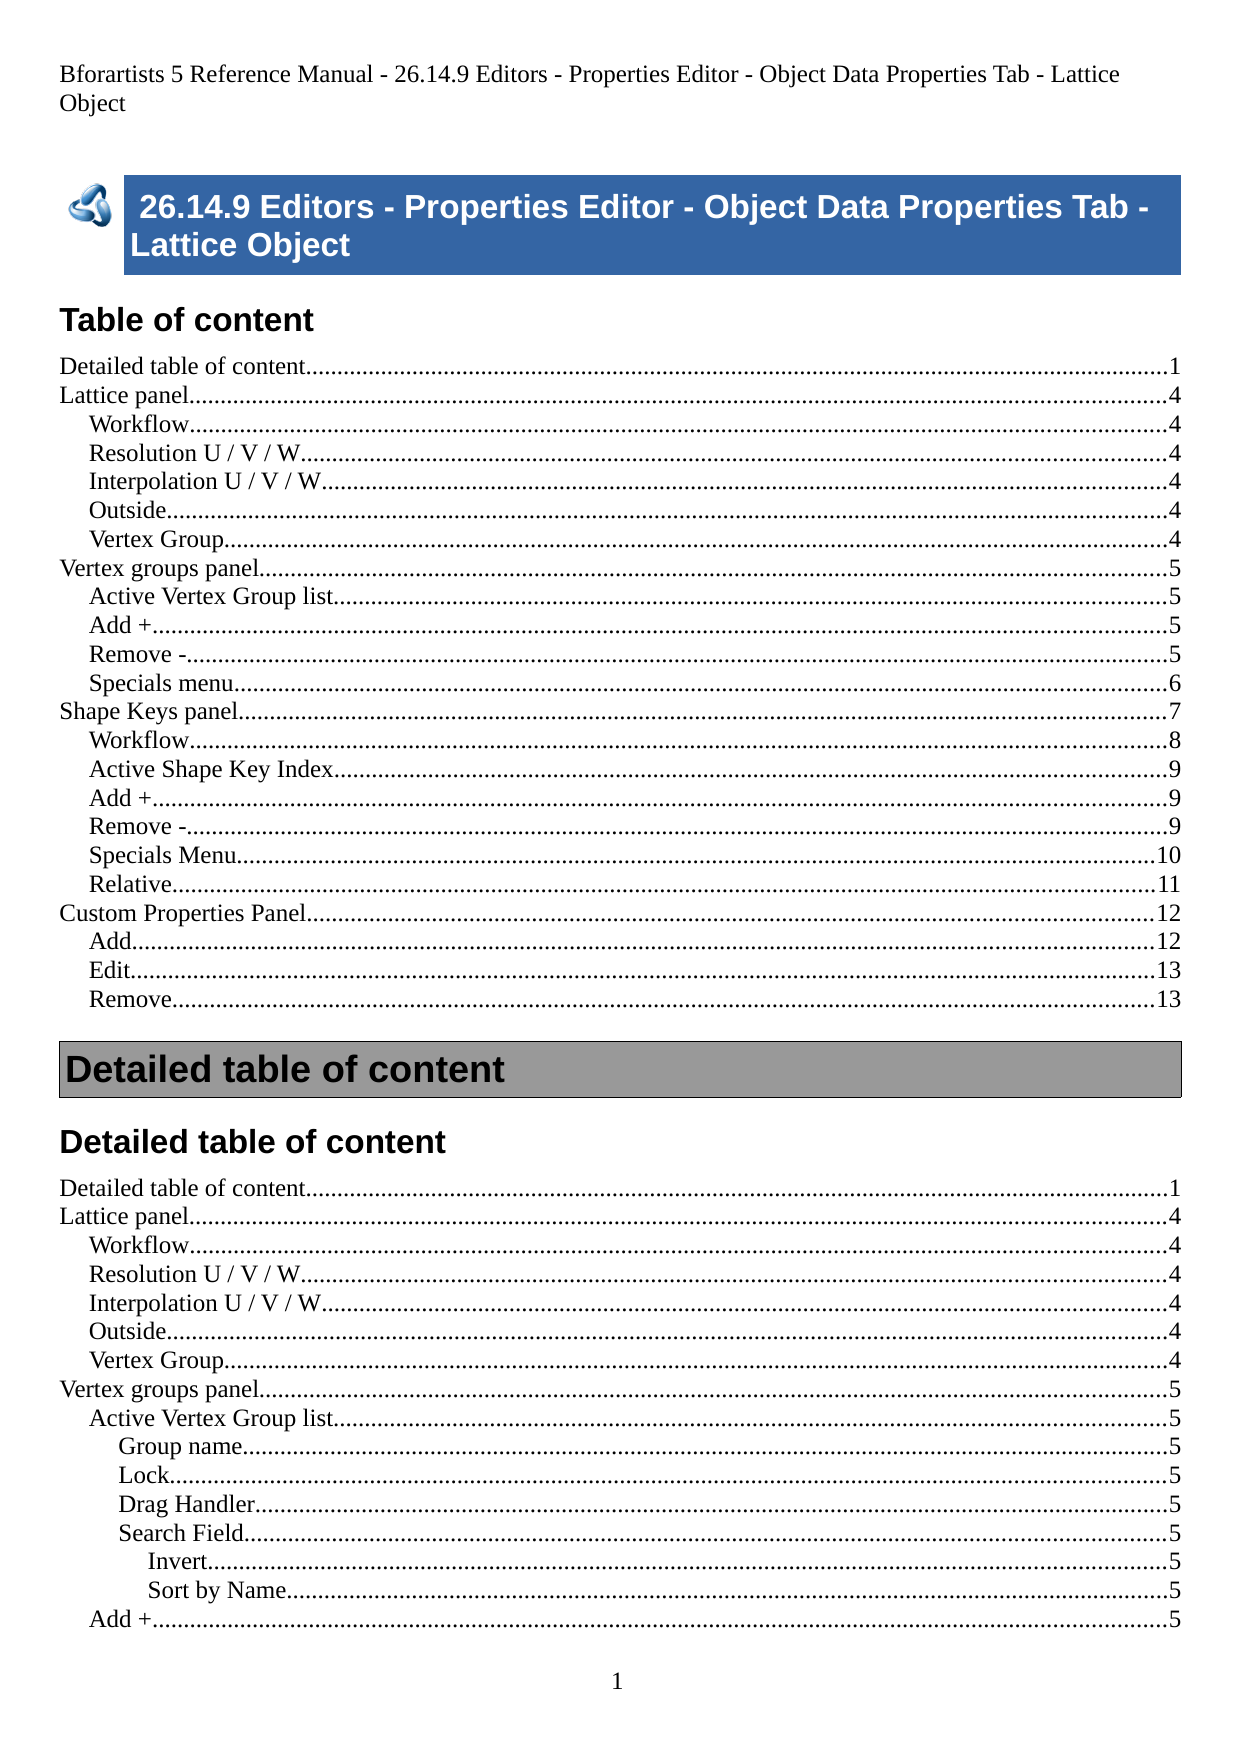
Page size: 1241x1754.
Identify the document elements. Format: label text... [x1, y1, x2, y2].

text Add + 5 [88, 1604, 1181, 1633]
subtitle Table of content [59, 300, 1181, 339]
text Lattice panel 4 [59, 380, 1181, 409]
text Outside 4 [88, 495, 1181, 524]
table_header Detailed table of content [60, 1042, 1181, 1097]
text Remove 13 [88, 984, 1181, 1013]
text Workflow 8 [88, 725, 1181, 754]
text Active Vertex Group list 5 [88, 1403, 1181, 1431]
text Vertex Group 4 [88, 1345, 1181, 1374]
text Sort by Name 5 [147, 1575, 1181, 1604]
text Vertex groups panel 5 [59, 1374, 1181, 1403]
text Remove - 5 [88, 639, 1181, 668]
text Add + 9 [88, 783, 1181, 811]
text Add 12 [88, 926, 1181, 955]
text Workflow 4 [88, 409, 1181, 438]
text Workflow 4 [88, 1230, 1181, 1259]
text Specials menu 6 [88, 668, 1181, 696]
text Outside 4 [88, 1316, 1181, 1345]
text Active Shape Key Index 9 [88, 754, 1181, 783]
text Add + 5 [88, 610, 1181, 639]
text Detailed table of content 1 [59, 351, 1181, 380]
subtitle Detailed table of content [59, 1122, 1181, 1160]
picture [65, 180, 114, 230]
text Shape Keys panel 7 [59, 696, 1181, 725]
text Resolution U / V / W 4 [88, 438, 1181, 466]
text Interpolation U / V / W 4 [88, 466, 1181, 495]
text Detailed table of content 1 [59, 1173, 1181, 1201]
text Interpolation U / V / W 4 [88, 1288, 1181, 1316]
text Lattice panel 4 [59, 1201, 1181, 1230]
table_header [59, 175, 124, 275]
text Specials Menu 10 [88, 840, 1181, 869]
text Vertex groups panel 5 [59, 553, 1181, 581]
text Vertex Group 4 [88, 524, 1181, 553]
text Edit 13 [88, 955, 1181, 984]
text Custom Properties Panel 12 [59, 898, 1181, 926]
text Resolution U / V / W 4 [88, 1259, 1181, 1288]
text Relative 11 [88, 869, 1181, 898]
text Search Field 5 [118, 1518, 1181, 1546]
table_header 26.14.9 Editors - Properties Editor - Object Data Properties Tab - Lattice Object [124, 175, 1181, 275]
text Drag Handler 5 [118, 1489, 1181, 1518]
text Lock 5 [118, 1460, 1181, 1489]
text Active Vertex Group list 5 [88, 581, 1181, 610]
text Remove - 9 [88, 811, 1181, 840]
text Invert 5 [147, 1546, 1181, 1575]
text Group name 5 [118, 1431, 1181, 1460]
